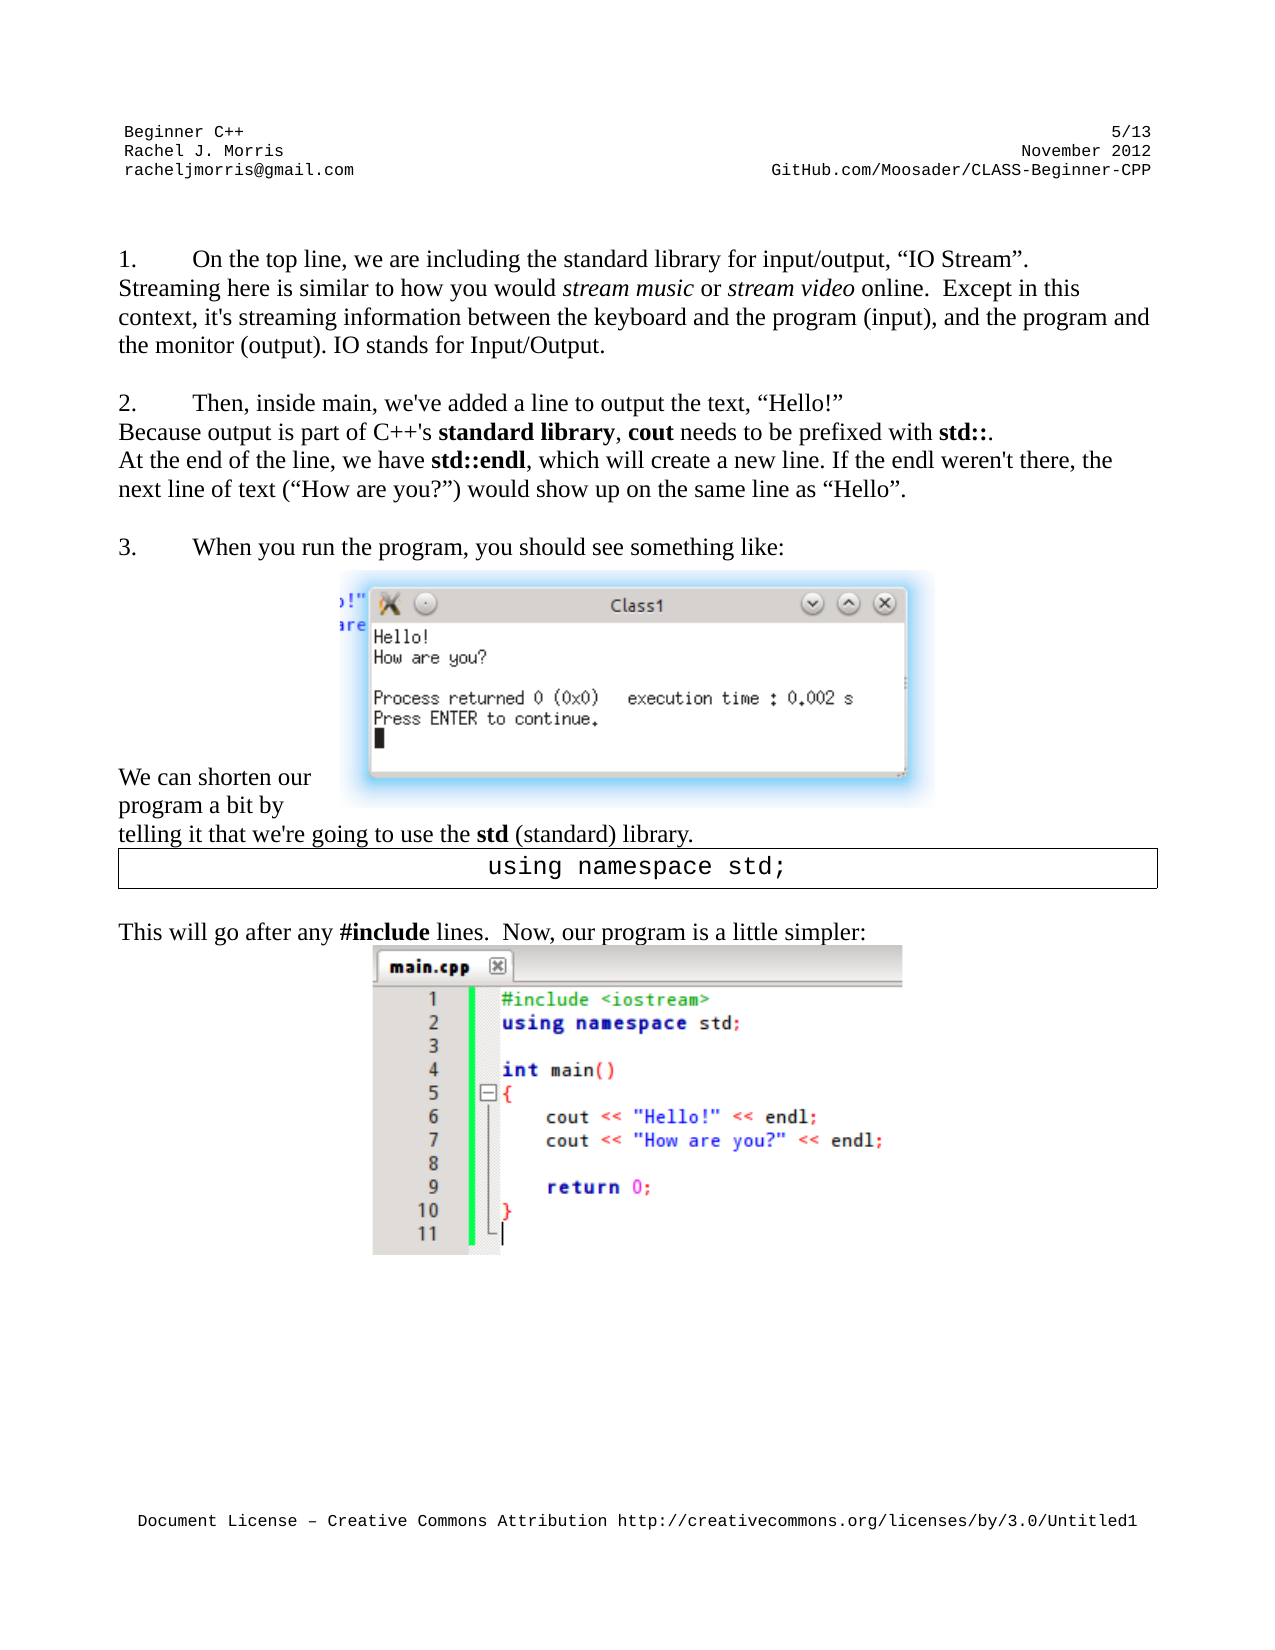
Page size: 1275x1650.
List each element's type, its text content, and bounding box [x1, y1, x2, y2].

table_header using namespace std; [119, 849, 1157, 888]
text 2. Then, inside main, we've added a line to output the text, “Hello!” [118, 388, 1157, 417]
text Streaming here is similar to how you would stream music or stream video online. Except in this context, it's streaming information between the keyboard and the program (input), and the program and the monitor (output). IO stands for Input/Output. [118, 273, 1157, 359]
picture [339, 570, 936, 808]
text At the end of the line, we have std::endl, which will create a new line. If the endl weren't there, the next line of text (“How are you?”) would show up on the same line as “Hello”. [118, 446, 1157, 503]
text Because output is part of C++'s standard library, cout needs to be prefixed with std::. [118, 417, 1157, 446]
text This will go after any #include lines. Now, our program is a little simpler: [118, 917, 1157, 946]
picture [372, 945, 903, 1255]
text We can shorten our program a bit by telling it that we're going to use the std (standard) library. [118, 762, 1157, 848]
text 1. On the top line, we are including the standard library for input/output, “IO Stream”. [118, 244, 1157, 273]
text 3. When you run the program, you should see something like: [118, 532, 1157, 561]
